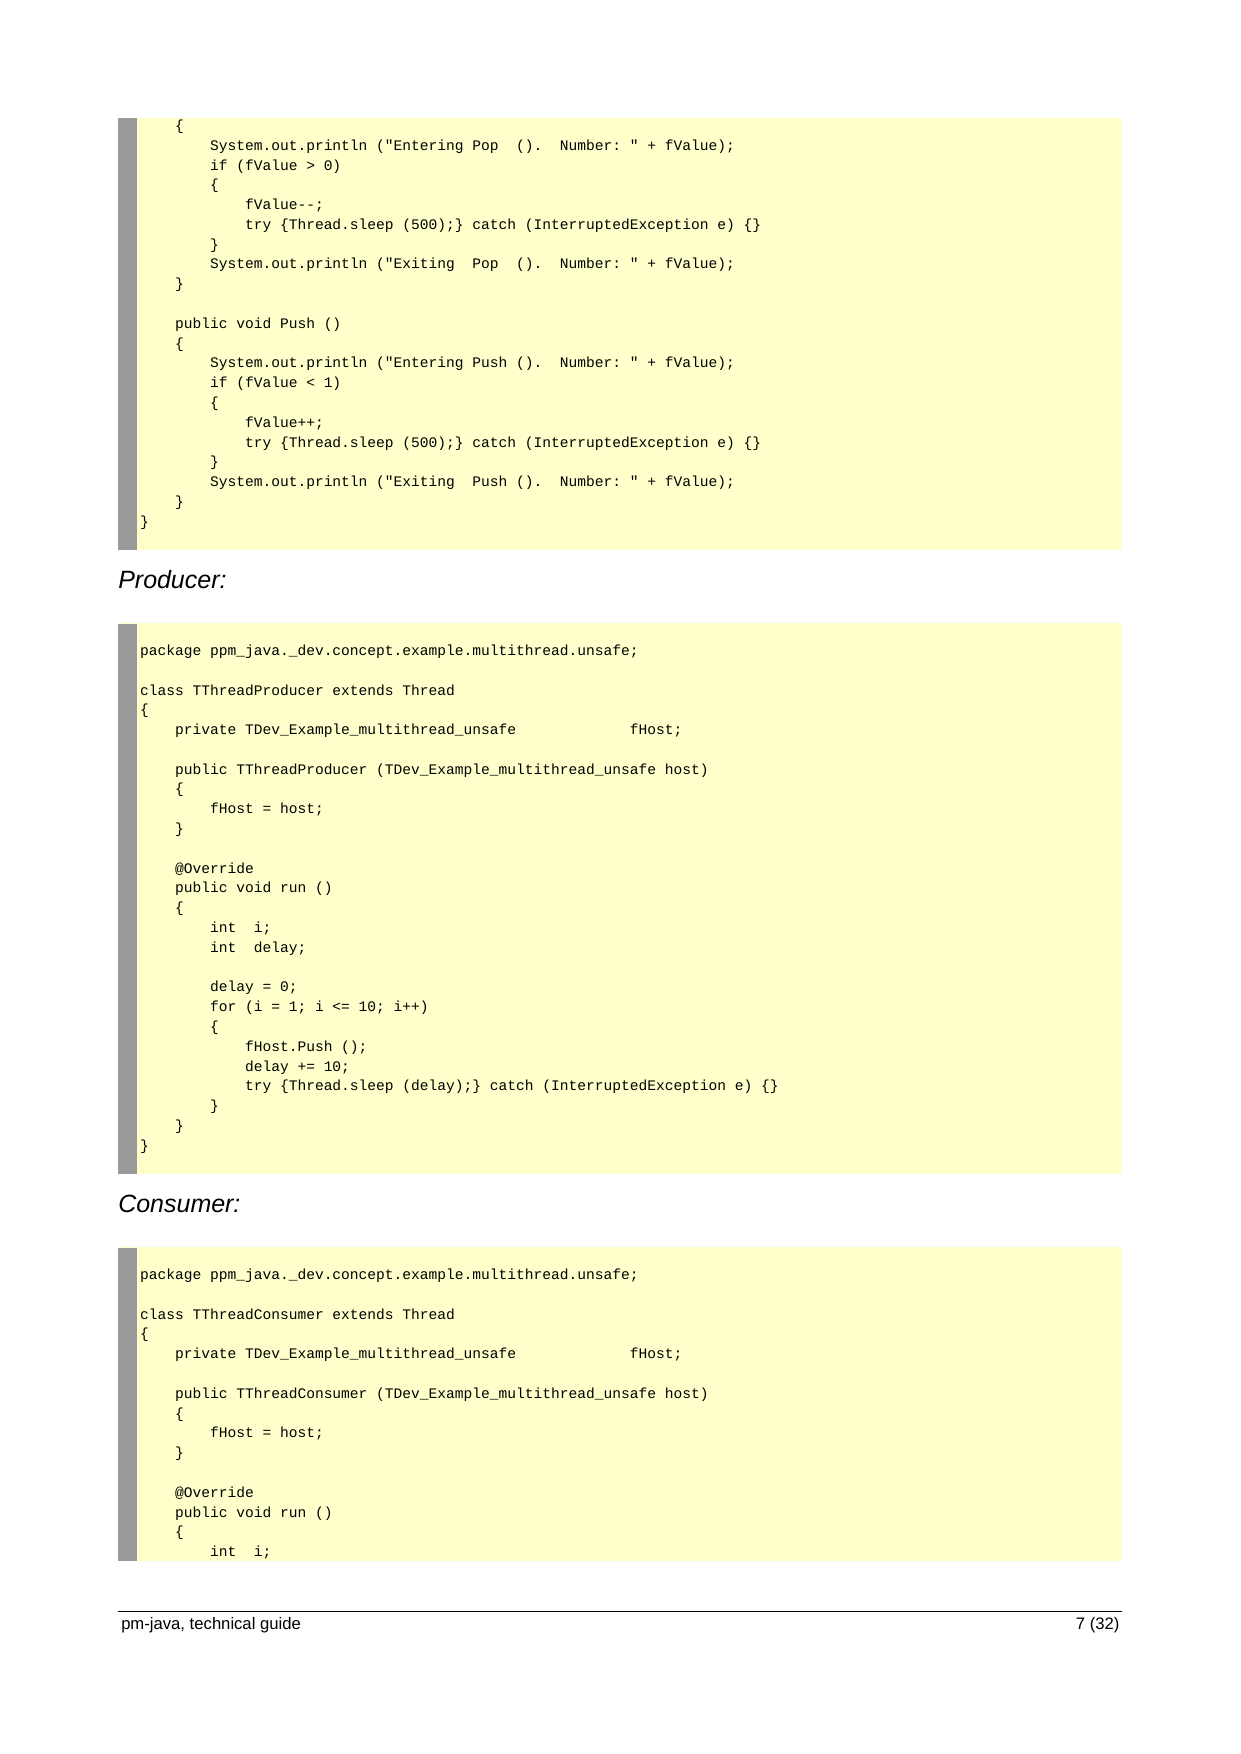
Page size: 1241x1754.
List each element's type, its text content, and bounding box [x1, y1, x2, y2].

list class TThreadProducer extends Thread [137, 683, 1122, 699]
list package ppm_java._dev.concept.example.multithread.unsafe; [137, 643, 1122, 660]
list System.out.println ("Entering Pop (). Number: " + fValue); [137, 138, 1122, 154]
list package ppm_java._dev.concept.example.multithread.unsafe; [137, 1267, 1122, 1284]
list fHost = host; [137, 802, 1122, 818]
list delay = 0; [137, 980, 1122, 996]
list if (fValue < 1) [137, 375, 1122, 392]
list @Override [137, 861, 1122, 877]
list { [137, 177, 1122, 194]
list private TDev_Example_multithread_unsafe fHost; [137, 722, 1122, 739]
list private TDev_Example_multithread_unsafe fHost; [137, 1346, 1122, 1363]
text Consumer: [118, 1190, 1122, 1218]
list } [137, 454, 1122, 471]
list } [137, 1118, 1122, 1135]
list public TThreadProducer (TDev_Example_multithread_unsafe host) [137, 762, 1122, 778]
list if (fValue > 0) [137, 158, 1122, 174]
list { [137, 1019, 1122, 1036]
text Producer: [118, 566, 1122, 594]
list System.out.println ("Exiting Push (). Number: " + fValue); [137, 474, 1122, 491]
list @Override [137, 1485, 1122, 1502]
list class TThreadConsumer extends Thread [137, 1307, 1122, 1323]
list { [137, 118, 1122, 135]
list { [137, 336, 1122, 352]
list } [137, 276, 1122, 293]
list try {Thread.sleep (delay);} catch (InterruptedException e) {} [137, 1079, 1122, 1095]
list System.out.println ("Exiting Pop (). Number: " + fValue); [137, 257, 1122, 273]
list { [137, 1524, 1122, 1541]
list fValue--; [137, 197, 1122, 214]
list try {Thread.sleep (500);} catch (InterruptedException e) {} [137, 435, 1122, 451]
list fHost.Push (); [137, 1039, 1122, 1056]
list } [137, 1098, 1122, 1115]
list { [137, 703, 1122, 719]
list int delay; [137, 940, 1122, 957]
list public void Push () [137, 316, 1122, 333]
list { [137, 782, 1122, 798]
list } [137, 237, 1122, 253]
list } [137, 514, 1122, 531]
list try {Thread.sleep (500);} catch (InterruptedException e) {} [137, 217, 1122, 234]
list public TThreadConsumer (TDev_Example_multithread_unsafe host) [137, 1386, 1122, 1403]
list public void run () [137, 881, 1122, 897]
list for (i = 1; i <= 10; i++) [137, 999, 1122, 1016]
list delay += 10; [137, 1059, 1122, 1075]
list public void run () [137, 1505, 1122, 1521]
list } [137, 821, 1122, 838]
list System.out.println ("Entering Push (). Number: " + fValue); [137, 356, 1122, 372]
list { [137, 395, 1122, 412]
list { [137, 901, 1122, 917]
list fValue++; [137, 415, 1122, 432]
list } [137, 1445, 1122, 1462]
list int i; [137, 920, 1122, 937]
list int i; [137, 1544, 1122, 1561]
list { [137, 1406, 1122, 1422]
list fHost = host; [137, 1426, 1122, 1442]
list } [137, 494, 1122, 511]
list } [137, 1138, 1122, 1154]
list { [137, 1327, 1122, 1343]
